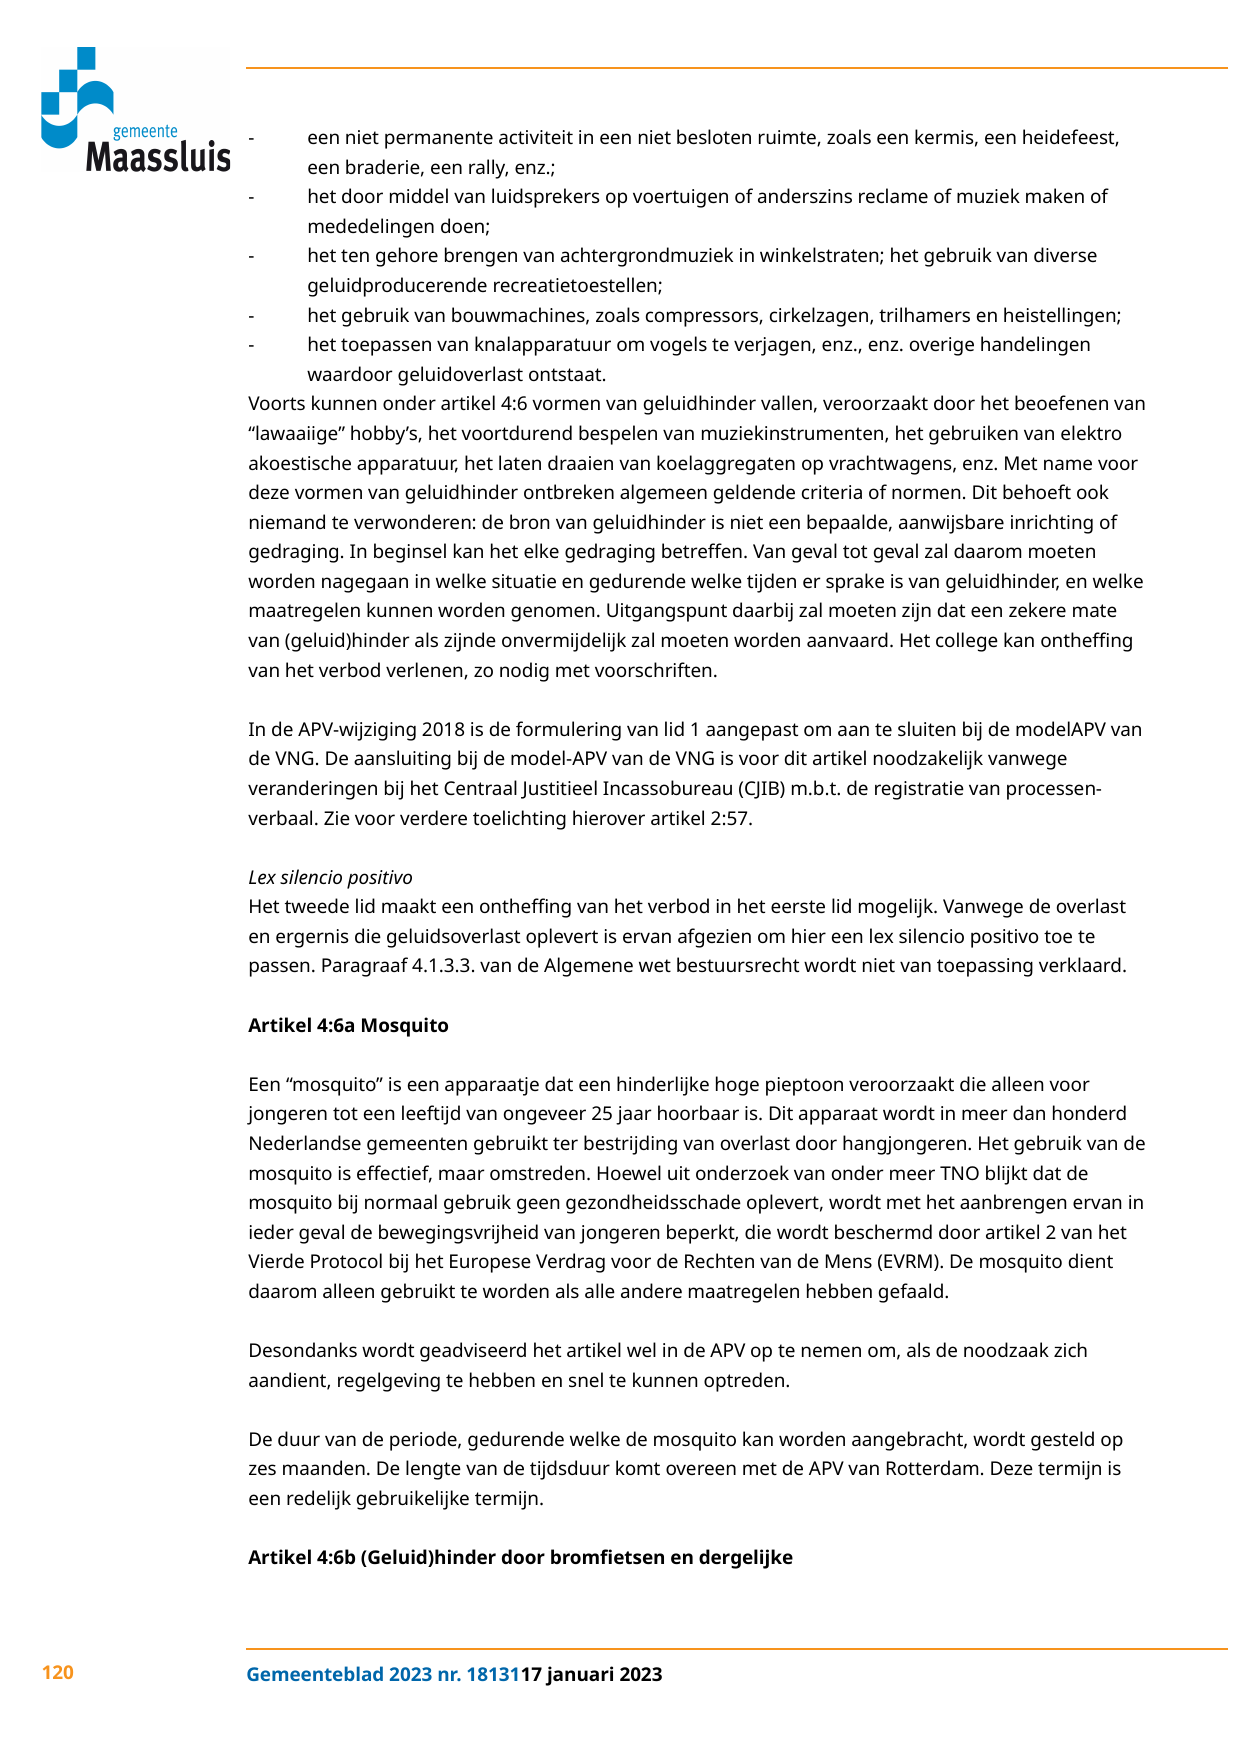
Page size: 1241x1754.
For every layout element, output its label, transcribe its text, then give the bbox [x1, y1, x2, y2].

text Artikel 4:6a Mosquito [248, 1012, 1152, 1038]
text Lex silencio positivo [248, 864, 1152, 890]
list het toepassen van knalapparatuur om vogels te verjagen, enz., enz. overige handelingen waardoor geluidoverlast ontstaat. [248, 331, 1152, 387]
text In de APV-wijziging 2018 is de formulering van lid 1 aangepast om aan te sluiten bij de modelAPV van de VNG. De aansluiting bij de model-APV van de VNG is voor dit artikel noodzakelijk vanwege veranderingen bij het Centraal Justitieel Incassobureau (CJIB) m.b.t. de registratie van processen-verbaal. Zie voor verdere toelichting hierover artikel 2:57. [248, 716, 1152, 831]
list het door middel van luidsprekers op voertuigen of anderszins reclame of muziek maken of mededelingen doen; [248, 183, 1152, 239]
text De duur van de periode, gedurende welke de mosquito kan worden aangebracht, wordt gesteld op zes maanden. De lengte van de tijdsduur komt overeen met de APV van Rotterdam. Deze termijn is een redelijk gebruikelijke termijn. [248, 1426, 1152, 1511]
text Voorts kunnen onder artikel 4:6 vormen van geluidhinder vallen, veroorzaakt door het beoefenen van “lawaaiige” hobby’s, het voortdurend bespelen van muziekinstrumenten, het gebruiken van elektro akoestische apparatuur, het laten draaien van koelaggregaten op vrachtwagens, enz. Met name voor deze vormen van geluidhinder ontbreken algemeen geldende criteria of normen. Dit behoeft ook niemand te verwonderen: de bron van geluidhinder is niet een bepaalde, aanwijsbare inrichting of gedraging. In beginsel kan het elke gedraging betreffen. Van geval tot geval zal daarom moeten worden nagegaan in welke situatie en gedurende welke tijden er sprake is van geluidhinder, en welke maatregelen kunnen worden genomen. Uitgangspunt daarbij zal moeten zijn dat een zekere mate van (geluid)hinder als zijnde onvermijdelijk zal moeten worden aanvaard. Het college kan ontheffing van het verbod verlenen, zo nodig met voorschriften. [248, 391, 1152, 683]
list het ten gehore brengen van achtergrondmuziek in winkelstraten; het gebruik van diverse geluidproducerende recreatietoestellen; [248, 243, 1152, 298]
list een niet permanente activiteit in een niet besloten ruimte, zoals een kermis, een heidefeest, een braderie, een rally, enz.; [248, 124, 1152, 180]
text Het tweede lid maakt een ontheffing van het verbod in het eerste lid mogelijk. Vanwege de overlast en ergernis die geluidsoverlast oplevert is ervan afgezien om hier een lex silencio positivo toe te passen. Paragraaf 4.1.3.3. van de Algemene wet bestuursrecht wordt niet van toepassing verklaard. [248, 893, 1152, 978]
text Een “mosquito” is een apparaatje dat een hinderlijke hoge pieptoon veroorzaakt die alleen voor jongeren tot een leeftijd van ongeveer 25 jaar hoorbaar is. Dit apparaat wordt in meer dan honderd Nederlandse gemeenten gebruikt ter bestrijding van overlast door hangjongeren. Het gebruik van de mosquito is effectief, maar omstreden. Hoewel uit onderzoek van onder meer TNO blijkt dat de mosquito bij normaal gebruik geen gezondheidsschade oplevert, wordt met het aanbrengen ervan in ieder geval de bewegingsvrijheid van jongeren beperkt, die wordt beschermd door artikel 2 van het Vierde Protocol bij het Europese Verdrag voor de Rechten van de Mens (EVRM). De mosquito dient daarom alleen gebruikt te worden als alle andere maatregelen hebben gefaald. [248, 1071, 1152, 1304]
list het gebruik van bouwmachines, zoals compressors, cirkelzagen, trilhamers en heistellingen; [248, 302, 1152, 328]
picture [41, 47, 77, 92]
text Desondanks wordt geadviseerd het artikel wel in de APV op te nemen om, als de noodzaak zich aandient, regelgeving te hebben en snel te kunnen optreden. [248, 1337, 1152, 1393]
picture [41, 47, 231, 172]
text Artikel 4:6b (Geluid)hinder door bromfietsen en dergelijke [248, 1544, 1152, 1570]
